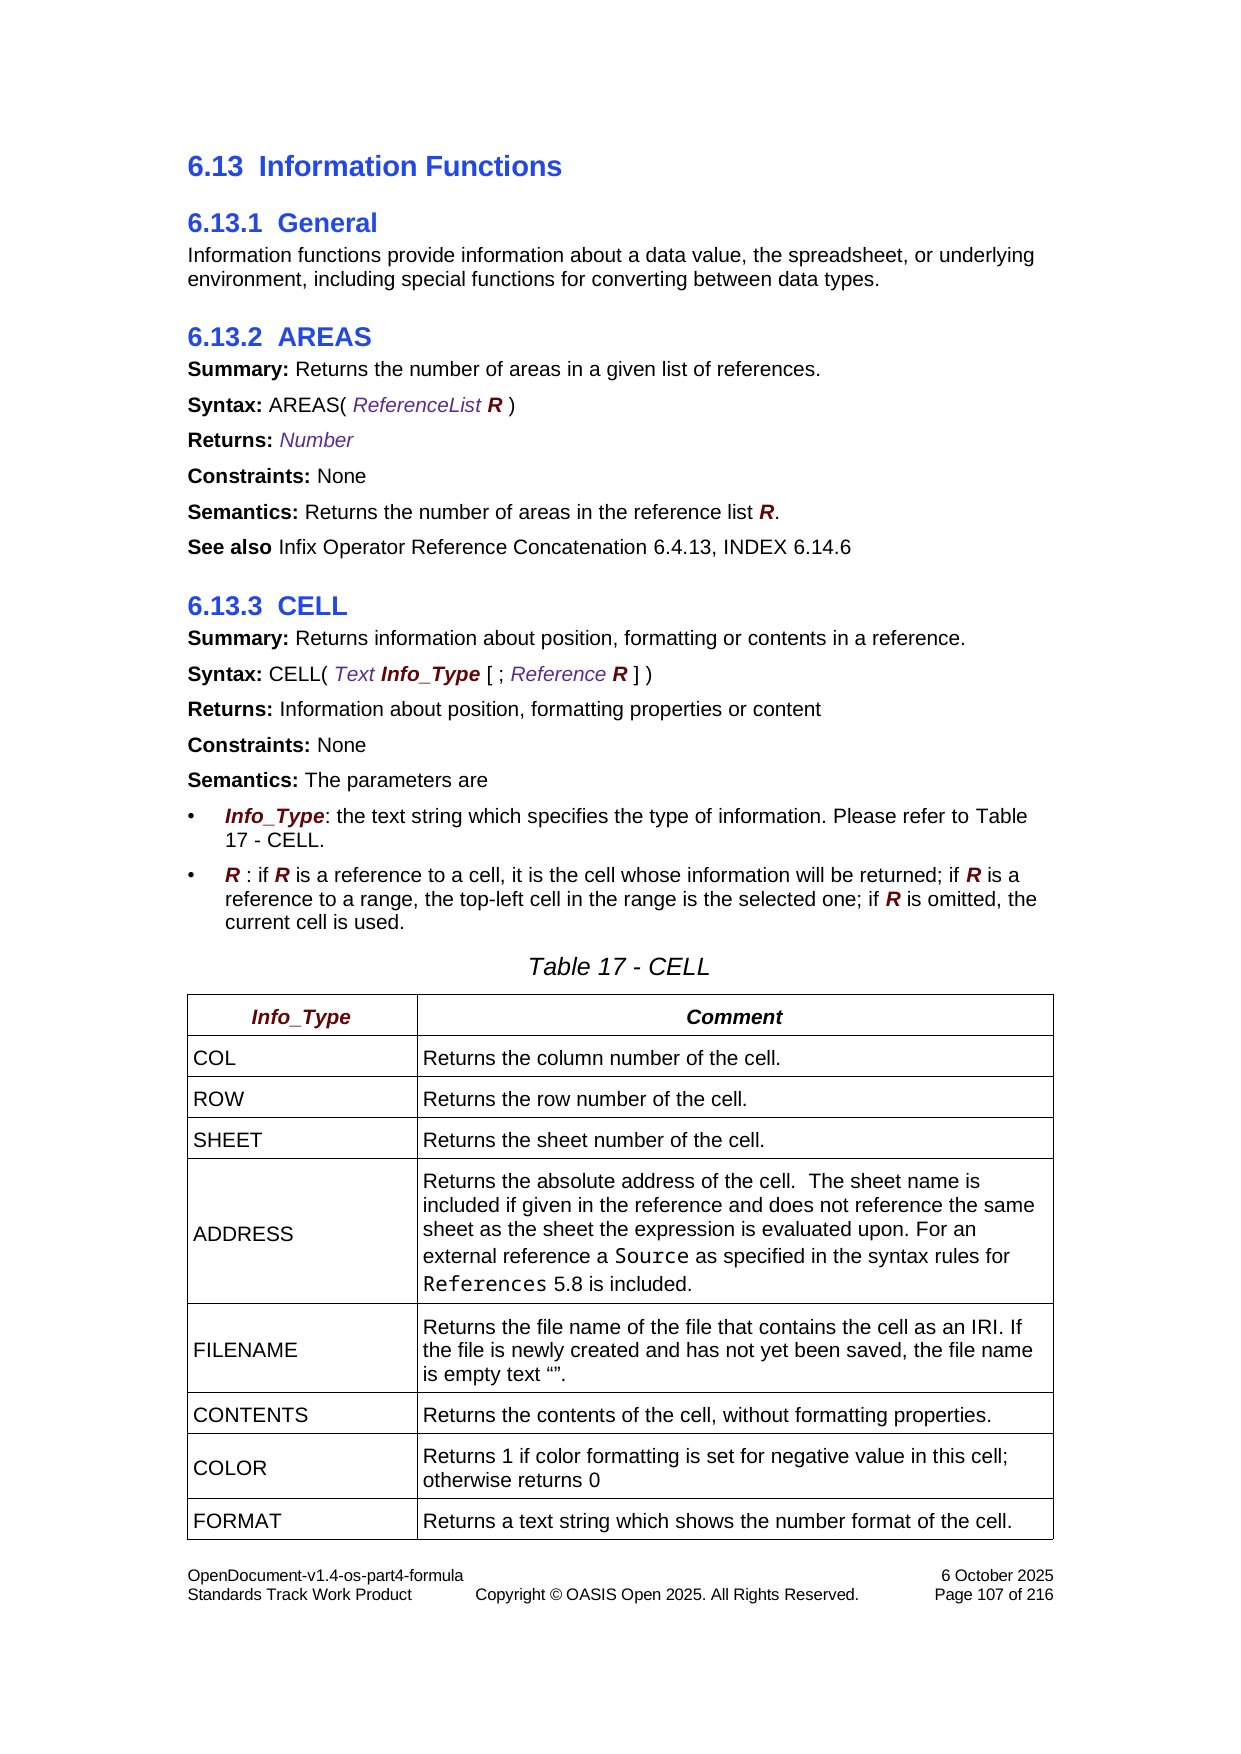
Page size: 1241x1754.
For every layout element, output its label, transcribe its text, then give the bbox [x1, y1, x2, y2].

text Constraints: None [187, 464, 1053, 488]
text Syntax: AREAS( ReferenceList R ) [187, 393, 1053, 417]
subtitle Information Functions [187, 150, 1053, 182]
table_cell Returns the row number of the cell. [418, 1077, 1053, 1117]
table_cell COL [188, 1036, 417, 1076]
table_cell Returns the sheet number of the cell. [418, 1118, 1053, 1158]
text Semantics: Returns the number of areas in the reference list R. [187, 500, 1053, 524]
text See also Infix Operator Reference Concatenation 6.4.13, INDEX 6.14.6 [187, 536, 1053, 559]
table_cell ROW [188, 1077, 417, 1117]
table_cell FILENAME [188, 1304, 417, 1392]
text Semantics: The parameters are [187, 769, 1053, 792]
table_cell Returns the file name of the file that contains the cell as an IRI. If the file is newly created and has not yet been saved, the file name is empty text “”. [418, 1304, 1053, 1392]
table_cell COLOR [188, 1434, 417, 1497]
text Information functions provide information about a data value, the spreadsheet, or underlying environment, including special functions for converting between data types. [187, 243, 1053, 291]
table_cell Returns the column number of the cell. [418, 1036, 1053, 1076]
table_cell ADDRESS [188, 1159, 417, 1303]
table_cell SHEET [188, 1118, 417, 1158]
text Syntax: CELL( Text Info_Type [ ; Reference R ] ) [187, 662, 1053, 686]
table_cell Returns the absolute address of the cell. The sheet name is included if given in the reference and does not reference the same sheet as the sheet the expression is evaluated upon. For an external reference a Source as specified in the syntax rules for References 5.8 is included. [418, 1159, 1053, 1303]
text Returns: Information about position, formatting properties or content [187, 698, 1053, 721]
text Table 17 - CELL [187, 953, 1053, 981]
table_cell FORMAT [188, 1499, 417, 1538]
table_header Info_Type [188, 995, 417, 1034]
table_header Comment [418, 995, 1053, 1034]
table_cell Returns 1 if color formatting is set for negative value in this cell; otherwise returns 0 [418, 1434, 1053, 1497]
subtitle General [187, 207, 1053, 237]
text Constraints: None [187, 733, 1053, 757]
subtitle CELL [187, 590, 1053, 620]
text Summary: Returns the number of areas in a given list of references. [187, 358, 1053, 381]
table_cell Returns a text string which shows the number format of the cell. [418, 1499, 1053, 1538]
text Summary: Returns information about position, formatting or contents in a reference. [187, 626, 1053, 650]
table_cell CONTENTS [188, 1393, 417, 1433]
list Info_Type: the text string which specifies the type of information. Please refer to Table 17 - CELL. [187, 804, 1053, 852]
subtitle AREAS [187, 322, 1053, 352]
table_cell Returns the contents of the cell, without formatting properties. [418, 1393, 1053, 1433]
list R : if R is a reference to a cell, it is the cell whose information will be returned; if R is a reference to a range, the top-left cell in the range is the selected one; if R is omitted, the current cell is used. [187, 864, 1053, 934]
text Returns: Number [187, 429, 1053, 452]
